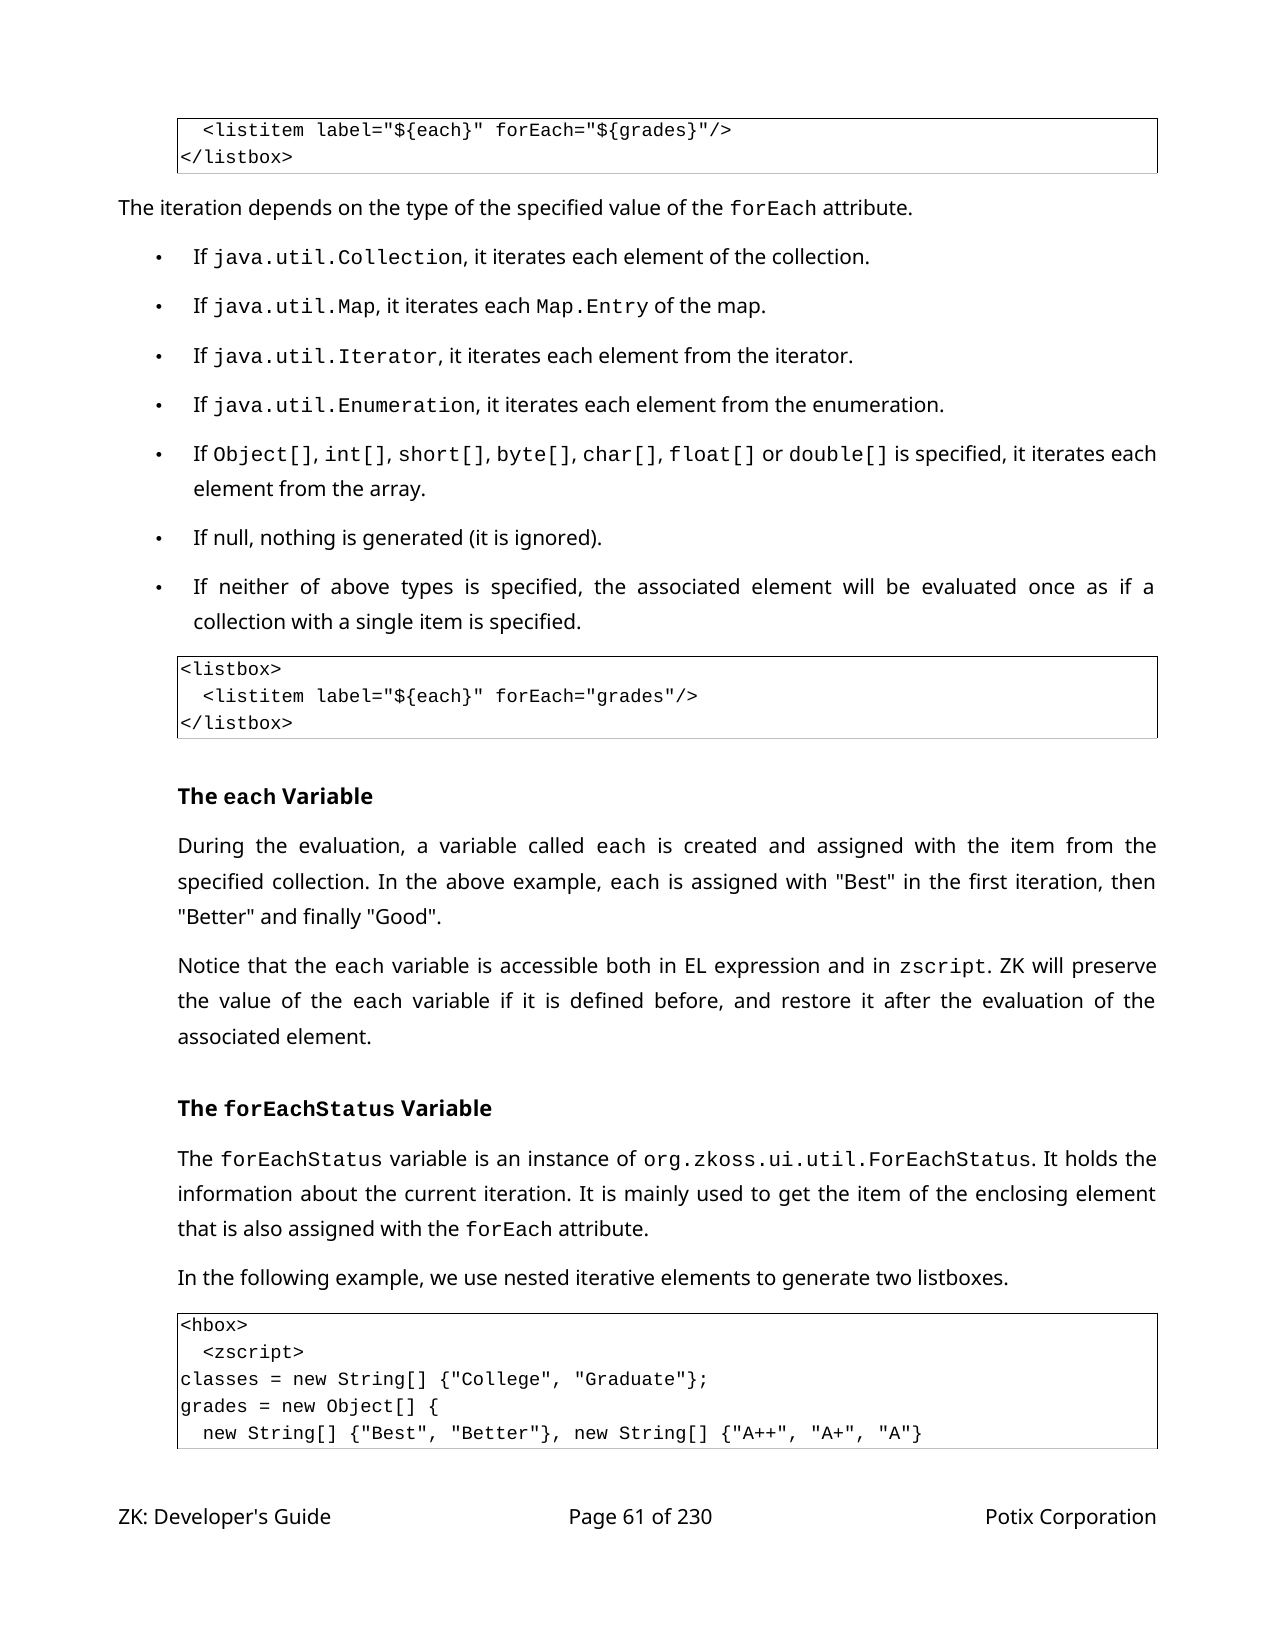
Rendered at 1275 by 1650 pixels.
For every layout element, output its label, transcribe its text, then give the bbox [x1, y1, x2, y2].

text </listbox> [178, 145, 1157, 173]
text Notice that the each variable is accessible both in EL expression and in zscript. ZK will preserve the value of the each variable if it is defined before, and restore it after the evaluation of the associated element. [177, 951, 1157, 1050]
subtitle The each Variable [177, 781, 1157, 811]
text During the evaluation, a variable called each is created and assigned with the item from the specified collection. In the above example, each is assigned with "Best" in the first iteration, then "Better" and finally "Good". [177, 831, 1157, 931]
text In the following example, we use nested iterative elements to generate two listboxes. [177, 1263, 1157, 1292]
list If java.util.Enumeration, it iterates each element from the enumeration. [156, 390, 1157, 418]
list If java.util.Iterator, it iterates each element from the iterator. [156, 341, 1157, 369]
text new String[] {"Best", "Better"}, new String[] {"A++", "A+", "A"} [178, 1421, 1157, 1448]
text <listbox> [178, 657, 1157, 681]
text <listitem label="${each}" forEach="${grades}"/> [178, 119, 1157, 142]
text classes = new String[] {"College", "Graduate"}; [178, 1367, 1157, 1391]
text <zscript> [178, 1339, 1157, 1364]
list If Object[], int[], short[], byte[], char[], float[] or double[] is specified, it iterates each element from the array. [156, 439, 1157, 503]
text The forEachStatus variable is an instance of org.zkoss.ui.util.ForEachStatus. It holds the information about the current iteration. It is mainly used to get the item of the enclosing element that is also assigned with the forEach attribute. [177, 1144, 1157, 1243]
text The iteration depends on the type of the specified value of the forEach attribute. [118, 193, 1157, 222]
text grades = new Object[] { [178, 1394, 1157, 1418]
list If java.util.Collection, it iterates each element of the collection. [156, 242, 1157, 271]
text <hbox> [178, 1314, 1157, 1337]
text </listbox> [178, 711, 1157, 738]
subtitle The forEachStatus Variable [177, 1093, 1157, 1123]
text <listitem label="${each}" forEach="grades"/> [178, 683, 1157, 708]
list If neither of above types is specified, the associated element will be evaluated once as if a collection with a single item is specified. [156, 572, 1157, 636]
list If null, nothing is generated (it is ignored). [156, 523, 1157, 552]
list If java.util.Map, it iterates each Map.Entry of the map. [156, 292, 1157, 320]
